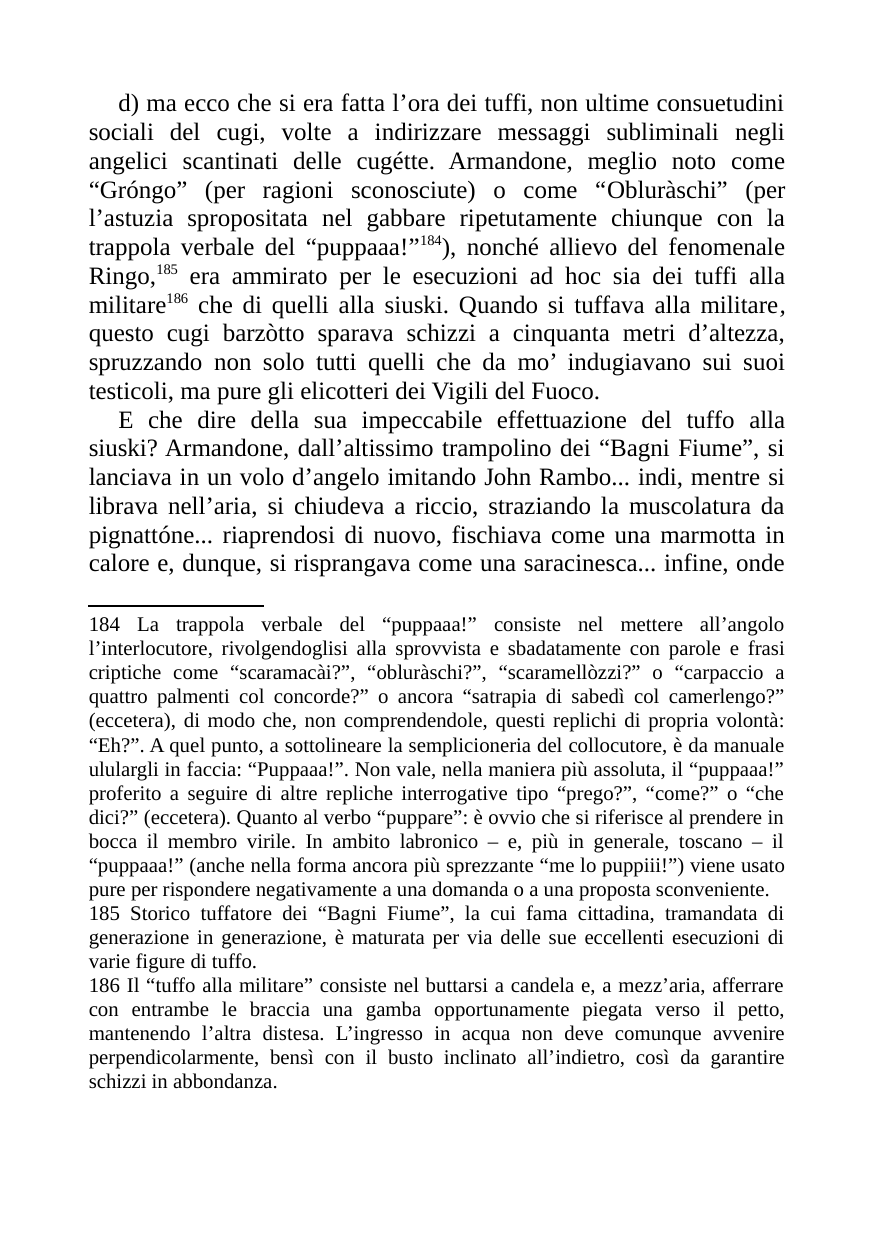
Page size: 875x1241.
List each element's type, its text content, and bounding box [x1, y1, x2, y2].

text Il “tuffo alla militare” consiste nel buttarsi a candela e, a mezz’aria, afferrare con entrambe le braccia una gamba opportunamente piegata verso il petto, mantenendo l’altra distesa. L’ingresso in acqua non deve comunque avvenire perpendicolarmente, bensì con il busto inclinato all’indietro, così da garantire schizzi in abbondanza. [88, 973, 786, 1093]
text La trappola verbale del “puppaaa!” consiste nel mettere all’angolo l’interlocutore, rivolgendoglisi alla sprovvista e sbadatamente con parole e frasi criptiche come “scaramacài?”, “obluràschi?”, “scaramellòzzi?” o “carpaccio a quattro palmenti col concorde?” o ancora “satrapia di sabedì col camerlengo?” (eccetera), di modo che, non comprendendole, questi replichi di propria volontà: “Eh?”. A quel punto, a sottolineare la semplicioneria del collocutore, è da manuale ululargli in faccia: “Puppaaa!”. Non vale, nella maniera più assoluta, il “puppaaa!” proferito a seguire di altre repliche interrogative tipo “prego?”, “come?” o “che dici?” (eccetera). Quanto al verbo “puppare”: è ovvio che si riferisce al prendere in bocca il membro virile. In ambito labronico – e, più in generale, toscano – il “puppaaa!” (anche nella forma ancora più sprezzante “me lo puppiii!”) viene usato pure per rispondere negativamente a una domanda o a una proposta sconveniente. [88, 612, 786, 901]
text d) ma ecco che si era fatta l’ora dei tuffi, non ultime consuetudini sociali del cugi, volte a indirizzare messaggi subliminali negli angelici scantinati delle cugétte. Armandone, meglio noto come “Gróngo” (per ragioni sconosciute) o come “Obluràschi” (per l’astuzia spropositata nel gabbare ripetutamente chiunque con la trappola verbale del “puppaaa!”), nonché allievo del fenomenale Ringo, era ammirato per le esecuzioni ad hoc sia dei tuffi alla militare che di quelli alla siuski. Quando si tuffava alla militare, questo cugi barzòtto sparava schizzi a cinquanta metri d’altezza, spruzzando non solo tutti quelli che da mo’ indugiavano sui suoi testicoli, ma pure gli elicotteri dei Vigili del Fuoco. [88, 88, 786, 405]
text Storico tuffatore dei “Bagni Fiume”, la cui fama cittadina, tramandata di generazione in generazione, è maturata per via delle sue eccellenti esecuzioni di varie figure di tuffo. [88, 901, 786, 973]
text E che dire della sua impeccabile effettuazione del tuffo alla siuski? Armandone, dall’altissimo trampolino dei “Bagni Fiume”, si lanciava in un volo d’angelo imitando John Rambo... indi, mentre si librava nell’aria, si chiudeva a riccio, straziando la muscolatura da pignattóne... riaprendosi di nuovo, fischiava come una marmotta in calore e, dunque, si risprangava come una saracinesca... infine, onde [88, 405, 786, 577]
